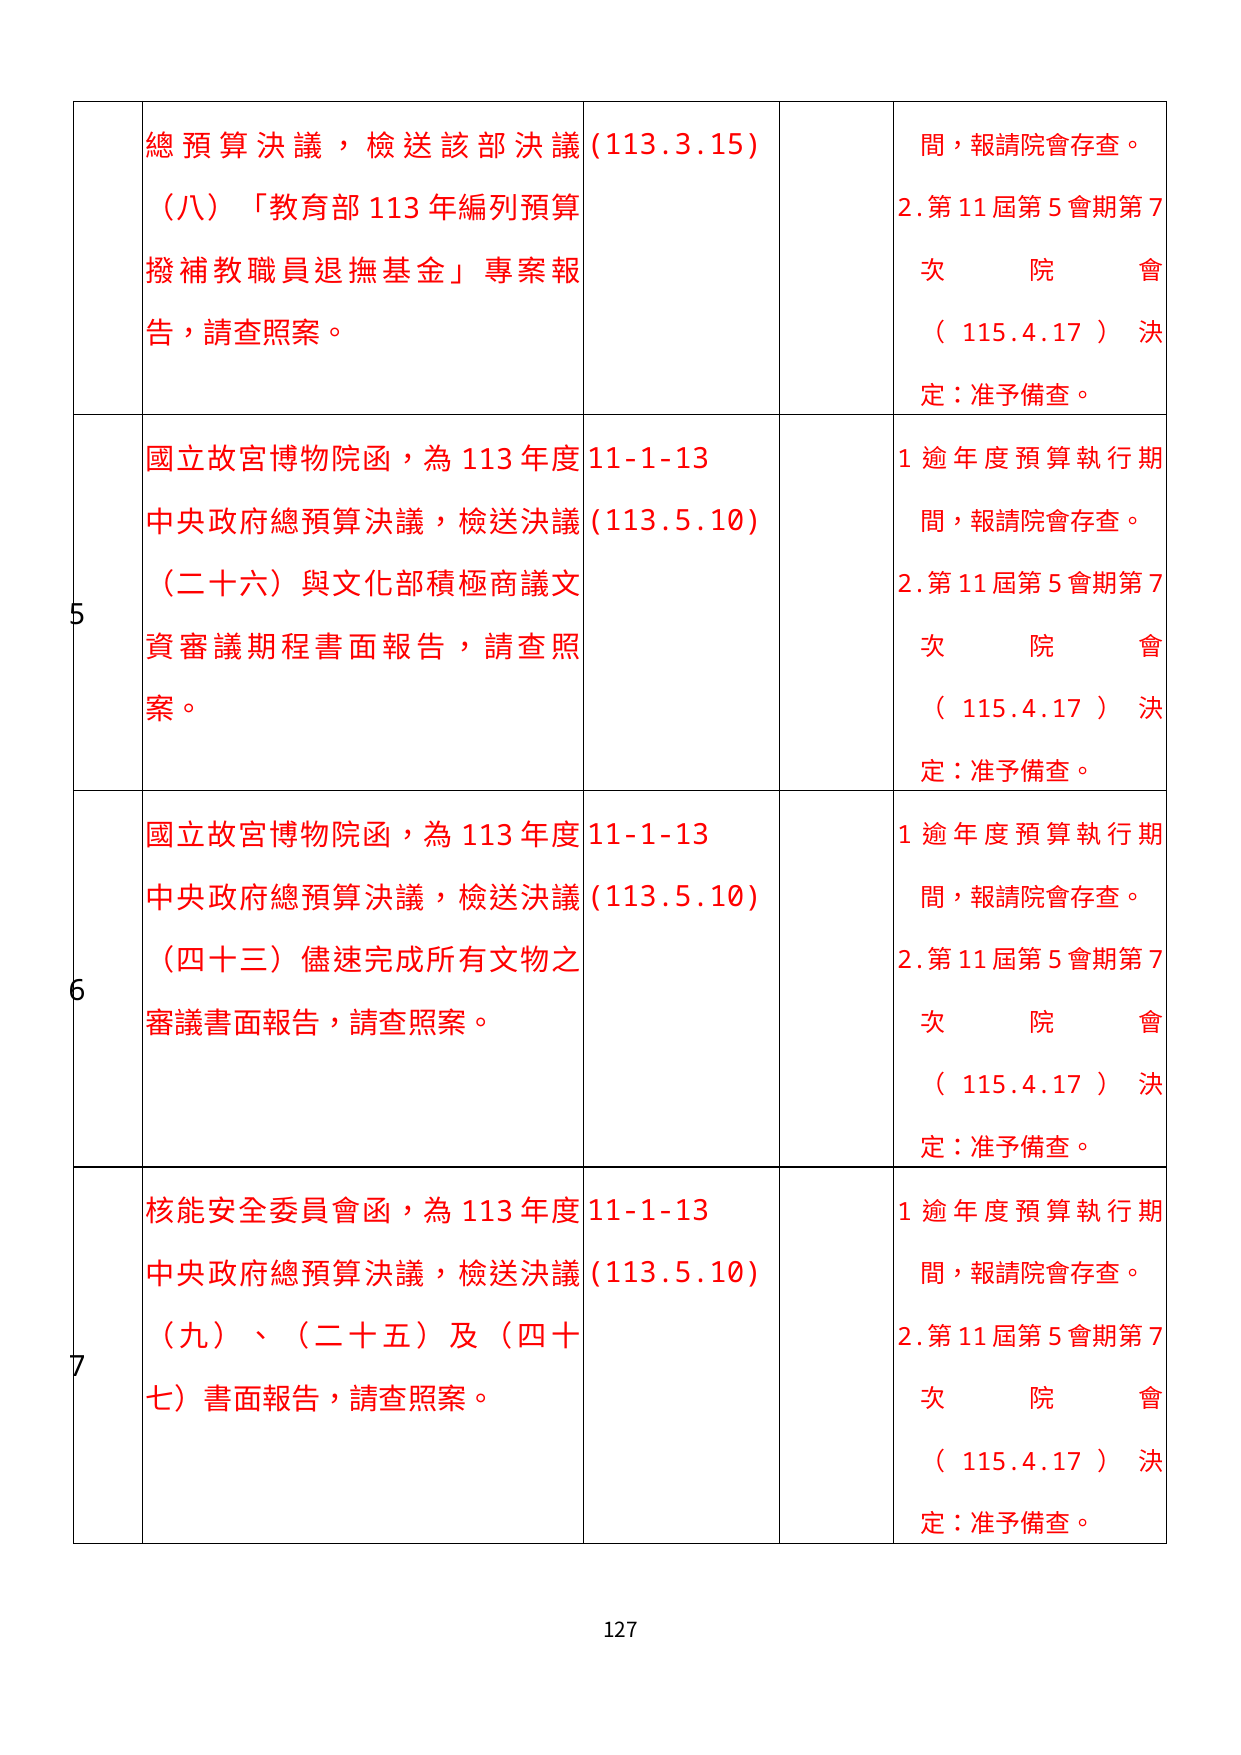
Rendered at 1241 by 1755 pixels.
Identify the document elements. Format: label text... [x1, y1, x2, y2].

table_cell 國立故宮博物院函，為113年度中央政府總預算決議，檢送決議（二十六）與文化部積極商議文資審議期程書面報告，請查照案。 [143, 415, 583, 790]
table_cell 11-1-13 (113.5.10) [584, 1168, 779, 1542]
table_cell 1逾年度預算執行期間，報請院會存查。 2.第11屆第5會期第7次院會（115.4.17）決定：准予備查。 [894, 1168, 1166, 1542]
table_cell [74, 791, 142, 1166]
table_cell [780, 1168, 893, 1542]
table_cell [74, 102, 142, 414]
table_cell 11-1-13 (113.5.10) [584, 415, 779, 790]
table_cell 總預算決議，檢送該部決議（八）「教育部113年編列預算撥補教職員退撫基金」專案報告，請查照案。 [143, 102, 583, 414]
table_cell [74, 989, 81, 998]
table_cell 間，報請院會存查。 2.第11屆第5會期第7次院會（115.4.17）決定：准予備查。 [894, 102, 1166, 414]
table_cell 11-1-13 (113.5.10) [584, 791, 779, 1166]
table_cell [74, 415, 142, 790]
table_cell [74, 1358, 81, 1373]
table_cell [780, 102, 893, 414]
table_cell (113.3.15) [584, 102, 779, 414]
table_cell 1逾年度預算執行期間，報請院會存查。 2.第11屆第5會期第7次院會（115.4.17）決定：准予備查。 [894, 791, 1166, 1166]
table_cell 國立故宮博物院函，為113年度中央政府總預算決議，檢送決議（四十三）儘速完成所有文物之審議書面報告，請查照案。 [143, 791, 583, 1166]
table_cell 1逾年度預算執行期間，報請院會存查。 2.第11屆第5會期第7次院會（115.4.17）決定：准予備查。 [894, 415, 1166, 790]
table_cell 核能安全委員會函，為113年度中央政府總預算決議，檢送決議（九）、（二十五）及（四十七）書面報告，請查照案。 [143, 1168, 583, 1542]
table_cell [780, 415, 893, 790]
table_cell [74, 613, 80, 622]
table_cell [780, 791, 893, 1166]
table_cell [74, 1168, 142, 1542]
